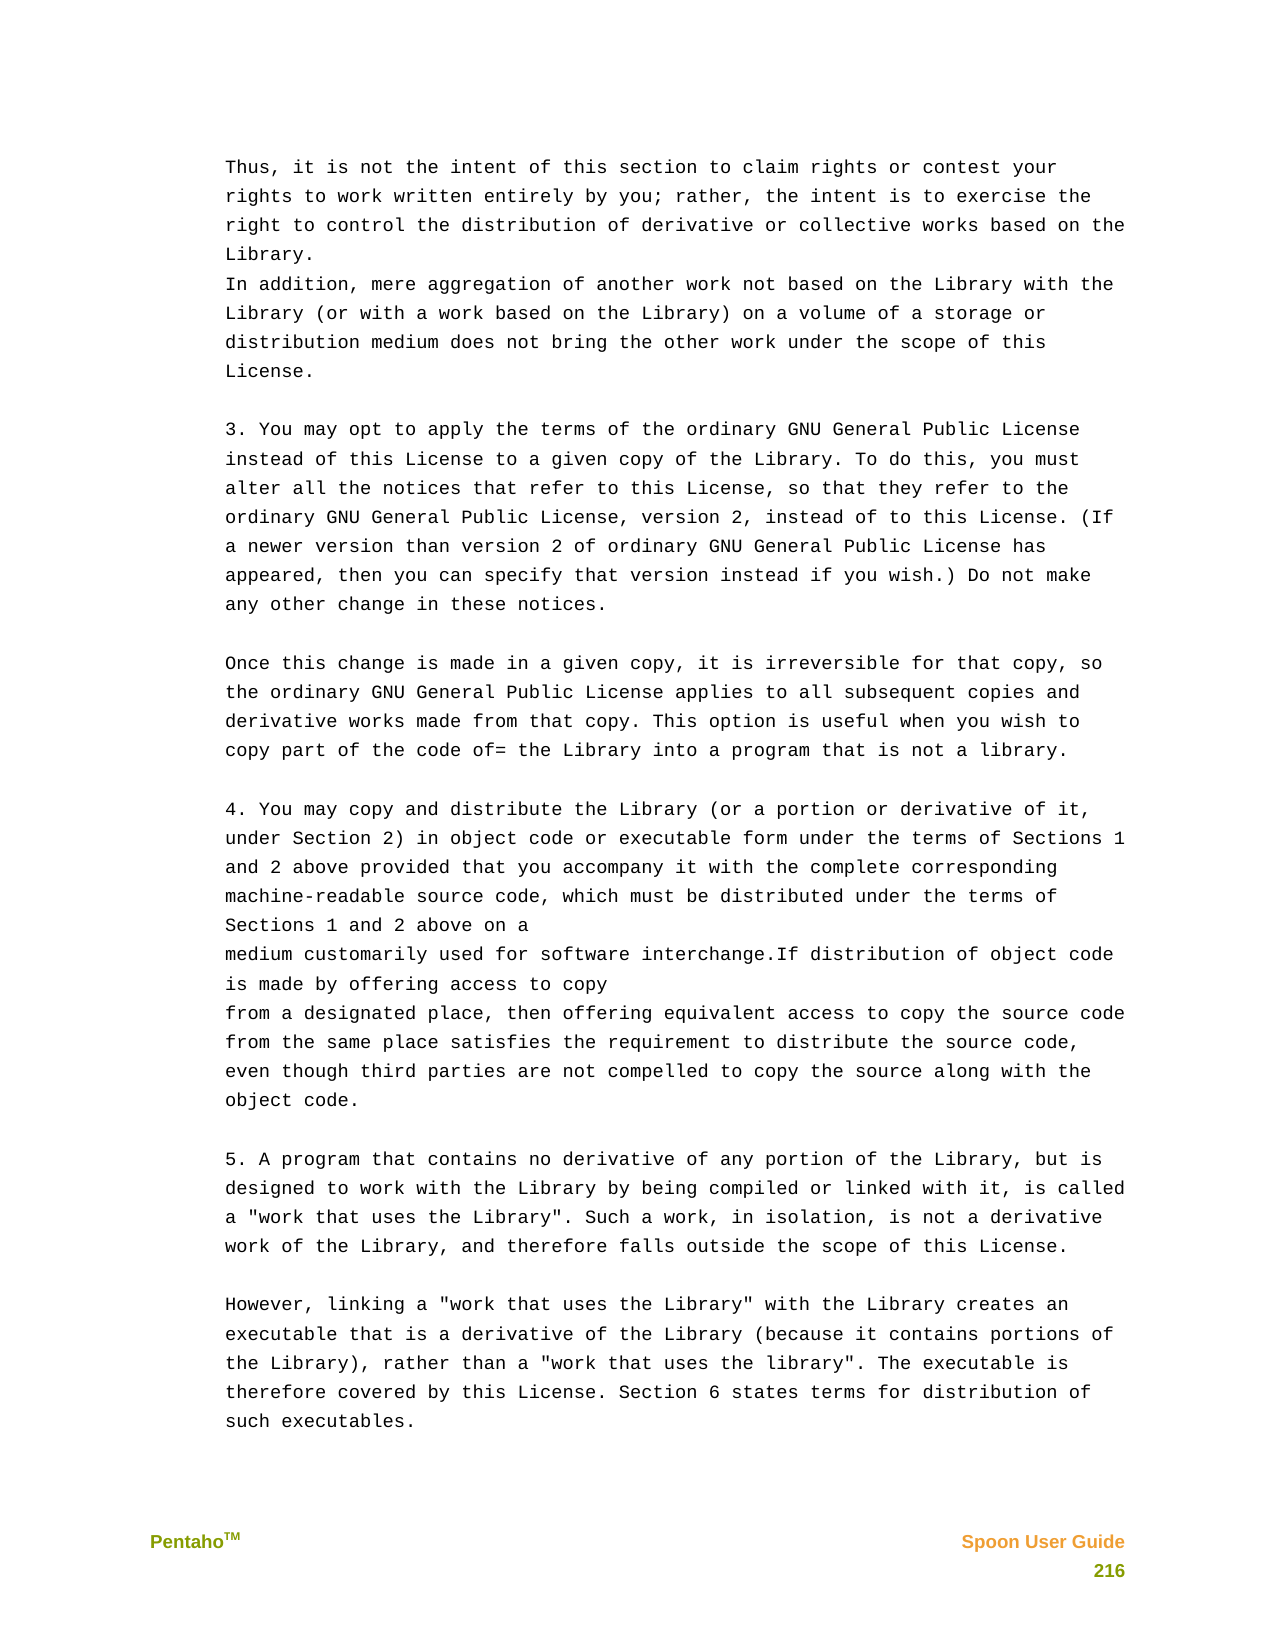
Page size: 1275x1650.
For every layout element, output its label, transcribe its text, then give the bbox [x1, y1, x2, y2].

text 3. You may opt to apply the terms of the ordinary GNU General Public License instead of this License to a given copy of the Library. To do this, you must alter all the notices that refer to this License, so that they refer to the ordinary GNU General Public License, version 2, instead of to this License. (If a newer version than version 2 of ordinary GNU General Public License has appeared, then you can specify that version instead if you wish.) Do not make any other change in these notices. [225, 412, 1125, 617]
text from a designated place, then offering equivalent access to copy the source code from the same place satisfies the requirement to distribute the source code, even though third parties are not compelled to copy the source along with the object code. [225, 996, 1125, 1112]
text Once this change is made in a given copy, it is irreversible for that copy, so the ordinary GNU General Public License applies to all subsequent copies and derivative works made from that copy. This option is useful when you wish to copy part of the code of= the Library into a program that is not a library. [225, 646, 1125, 762]
text 4. You may copy and distribute the Library (or a portion or derivative of it, under Section 2) in object code or executable form under the terms of Sections 1 and 2 above provided that you accompany it with the complete corresponding machine-readable source code, which must be distributed under the terms of Sections 1 and 2 above on a [225, 792, 1125, 937]
text 5. A program that contains no derivative of any portion of the Library, but is designed to work with the Library by being compiled or linked with it, is called a "work that uses the Library". Such a work, in isolation, is not a derivative work of the Library, and therefore falls outside the scope of this License. [225, 1142, 1125, 1258]
text Thus, it is not the intent of this section to claim rights or contest your rights to work written entirely by you; rather, the intent is to exercise the right to control the distribution of derivative or collective works based on the Library. [225, 150, 1125, 267]
text However, linking a "work that uses the Library" with the Library creates an executable that is a derivative of the Library (because it contains portions of the Library), rather than a "work that uses the library". The executable is therefore covered by this License. Section 6 states terms for distribution of such executables. [225, 1287, 1125, 1433]
text medium customarily used for software interchange.If distribution of object code is made by offering access to copy [225, 937, 1125, 996]
text In addition, mere aggregation of another work not based on the Library with the Library (or with a work based on the Library) on a volume of a storage or distribution medium does not bring the other work under the scope of this License. [225, 267, 1125, 383]
